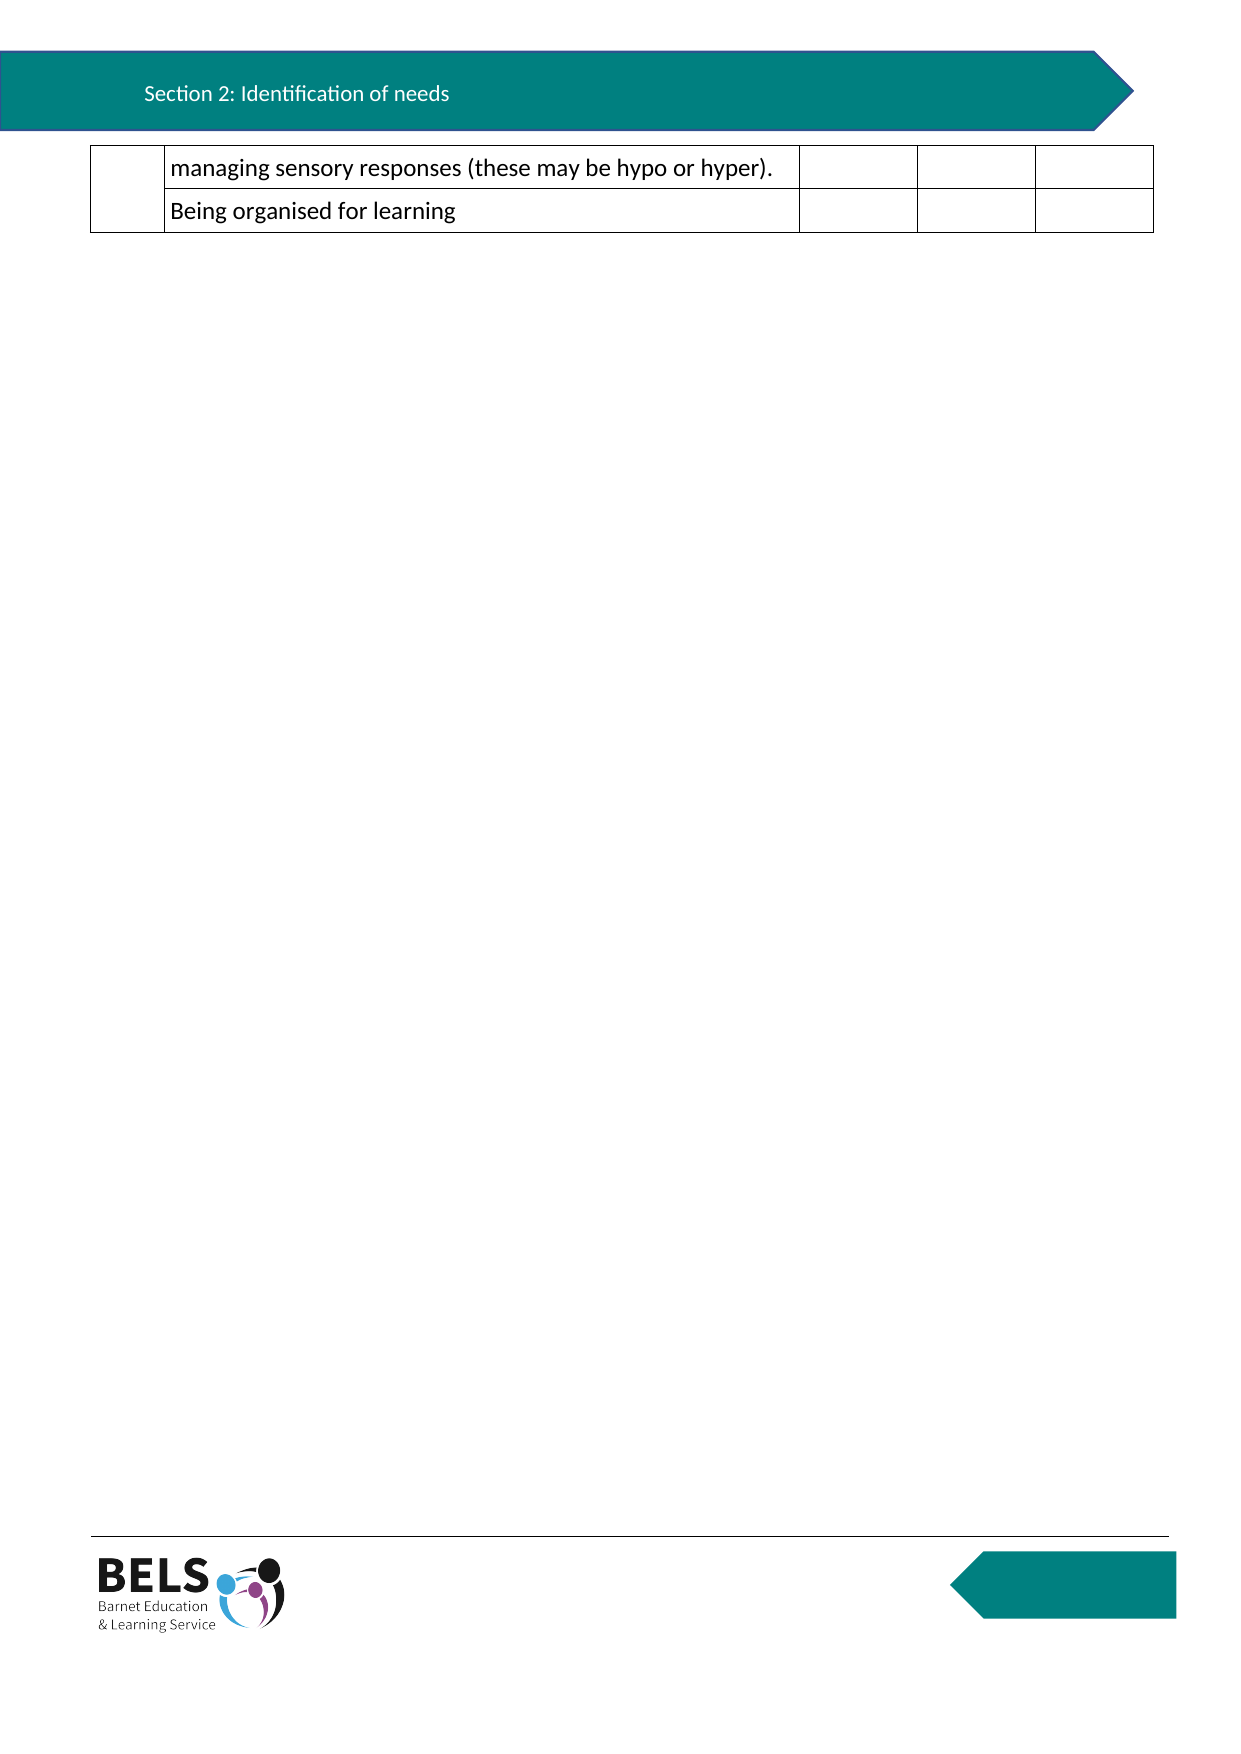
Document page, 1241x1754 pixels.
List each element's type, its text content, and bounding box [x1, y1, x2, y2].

table_cell [1036, 189, 1153, 232]
table_cell [1036, 146, 1153, 188]
table_cell [918, 146, 1035, 188]
table_cell [800, 189, 917, 232]
table_cell [91, 146, 164, 232]
table_cell [800, 146, 917, 188]
table_cell [918, 189, 1035, 232]
table_cell Being organised for learning [165, 189, 799, 232]
table_cell managing sensory responses (these may be hypo or hyper). [165, 146, 799, 188]
